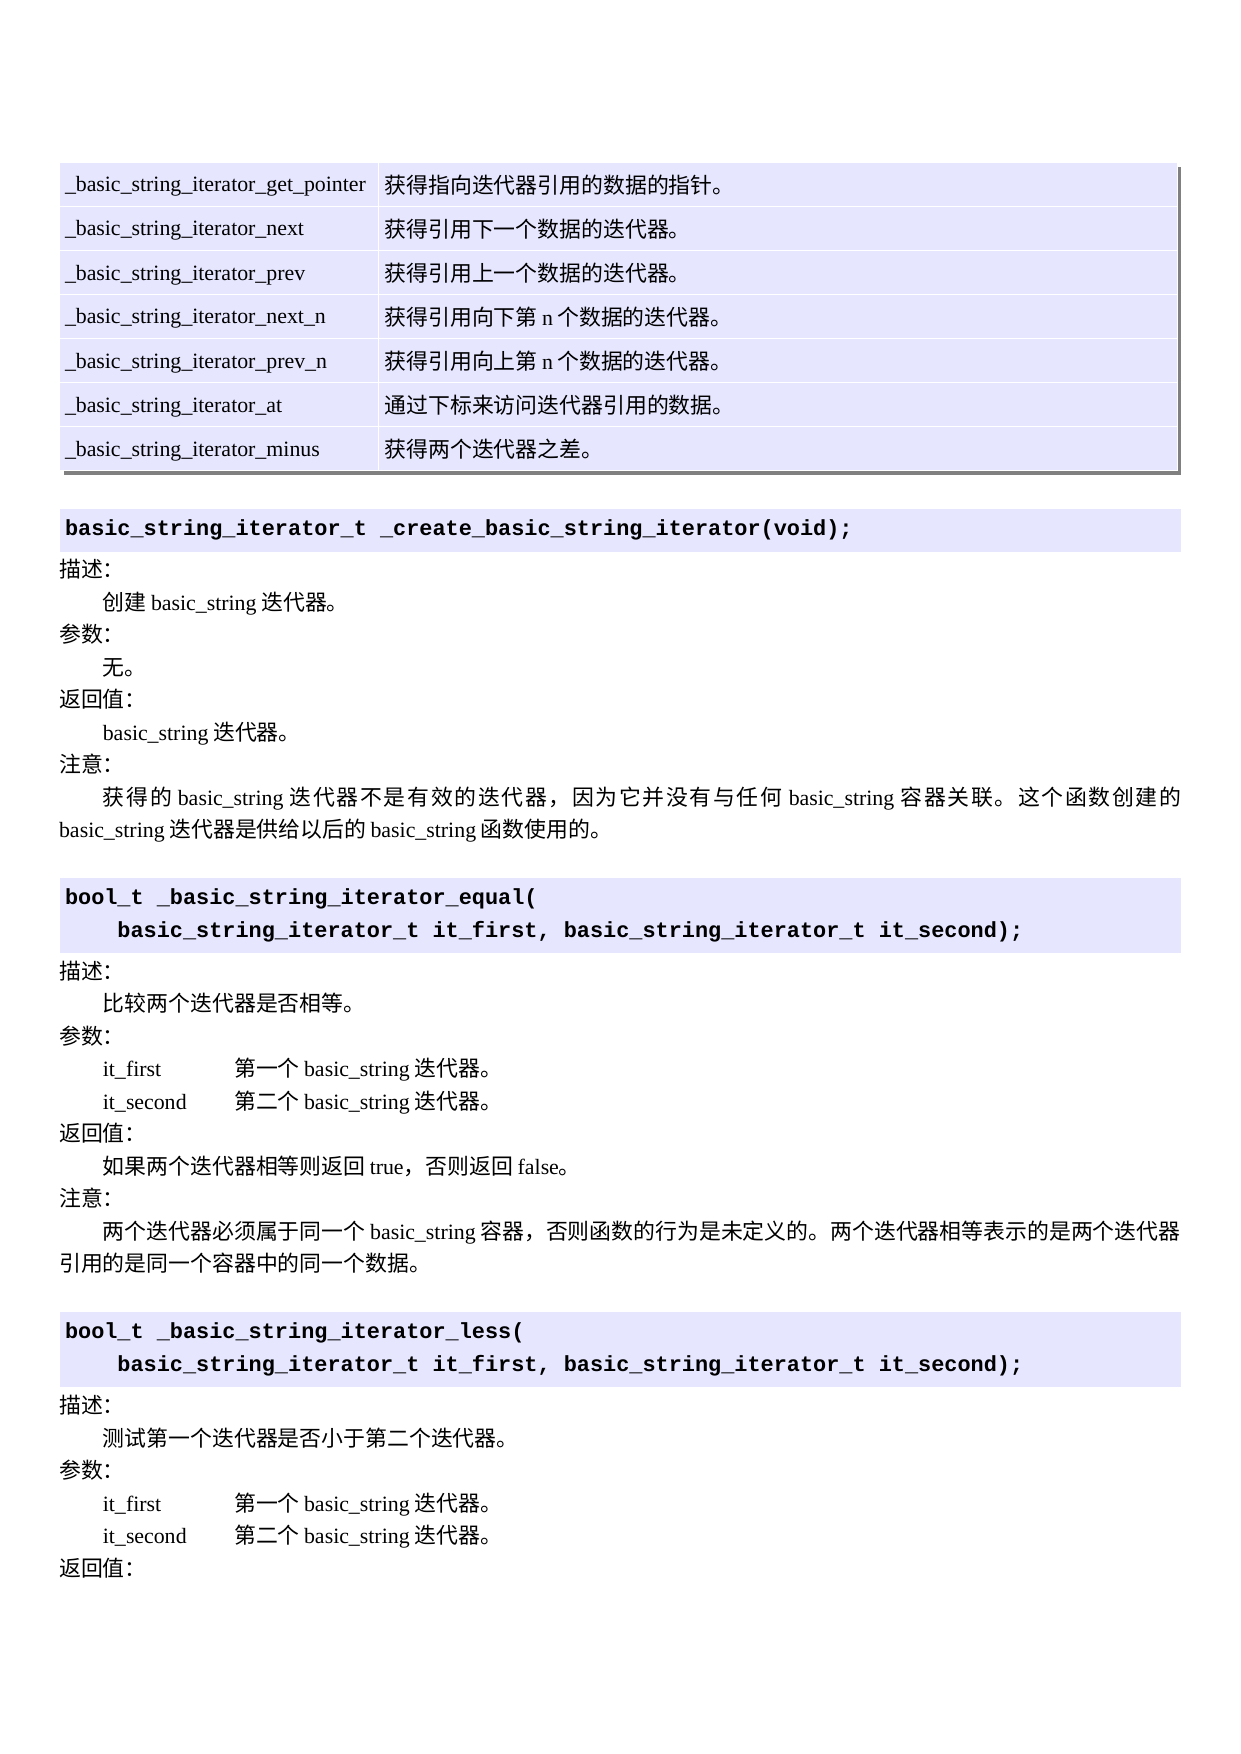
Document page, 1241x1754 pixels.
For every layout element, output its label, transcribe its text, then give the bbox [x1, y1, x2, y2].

table_cell 获得引用上一个数据的迭代器。 [379, 251, 1177, 294]
text 描述： [59, 553, 1181, 584]
text basic_string迭代器。 [59, 714, 1181, 747]
text 获得的basic_string迭代器不是有效的迭代器，因为它并没有与任何basic_string容器关联。这个函数创建的basic_string迭代器是供给以后的basic_string函数使用的。 [59, 779, 1181, 844]
table_header bool_t _basic_string_iterator_less( basic_string_iterator_t it_first, basic_string_iterator_t it_second); [60, 1312, 1181, 1387]
text 返回值： [59, 1116, 1181, 1148]
text it_first 第一个basic_string迭代器。 [59, 1051, 1181, 1083]
table_cell _basic_string_iterator_prev [60, 251, 378, 294]
table_header bool_t _basic_string_iterator_equal( basic_string_iterator_t it_first, basic_string_iterator_t it_second); [60, 878, 1181, 953]
table_cell _basic_string_iterator_prev_n [60, 339, 378, 382]
table_cell _basic_string_iterator_minus [60, 427, 378, 470]
text it_second 第二个basic_string迭代器。 [59, 1083, 1181, 1116]
text 返回值： [59, 682, 1181, 714]
text 注意： [59, 1181, 1181, 1213]
table_cell _basic_string_iterator_next_n [60, 295, 378, 338]
table_cell 获得引用向上第n个数据的迭代器。 [379, 339, 1177, 382]
table_cell 通过下标来访问迭代器引用的数据。 [379, 383, 1177, 426]
text it_second 第二个basic_string迭代器。 [59, 1518, 1181, 1550]
text 参数： [59, 617, 1181, 649]
text 比较两个迭代器是否相等。 [59, 986, 1181, 1018]
text 无。 [59, 649, 1181, 682]
table_cell _basic_string_iterator_next [60, 207, 378, 250]
text 注意： [59, 747, 1181, 779]
table_cell 获得两个迭代器之差。 [379, 427, 1177, 470]
table_cell _basic_string_iterator_at [60, 383, 378, 426]
text 两个迭代器必须属于同一个basic_string容器，否则函数的行为是未定义的。两个迭代器相等表示的是两个迭代器引用的是同一个容器中的同一个数据。 [59, 1213, 1181, 1278]
text it_first 第一个basic_string迭代器。 [59, 1485, 1181, 1518]
text 描述： [59, 1389, 1181, 1420]
text 如果两个迭代器相等则返回true，否则返回false。 [59, 1148, 1181, 1181]
table_cell 获得指向迭代器引用的数据的指针。 [379, 163, 1177, 206]
table_cell 获得引用向下第n个数据的迭代器。 [379, 295, 1177, 338]
text 参数： [59, 1453, 1181, 1485]
table_header basic_string_iterator_t _create_basic_string_iterator(void); [60, 509, 1181, 552]
table_cell 获得引用下一个数据的迭代器。 [379, 207, 1177, 250]
text 参数： [59, 1018, 1181, 1051]
text 测试第一个迭代器是否小于第二个迭代器。 [59, 1420, 1181, 1453]
text 返回值： [59, 1550, 1181, 1583]
text 创建basic_string迭代器。 [59, 584, 1181, 617]
table_cell _basic_string_iterator_get_pointer [60, 163, 378, 206]
text 描述： [59, 954, 1181, 986]
